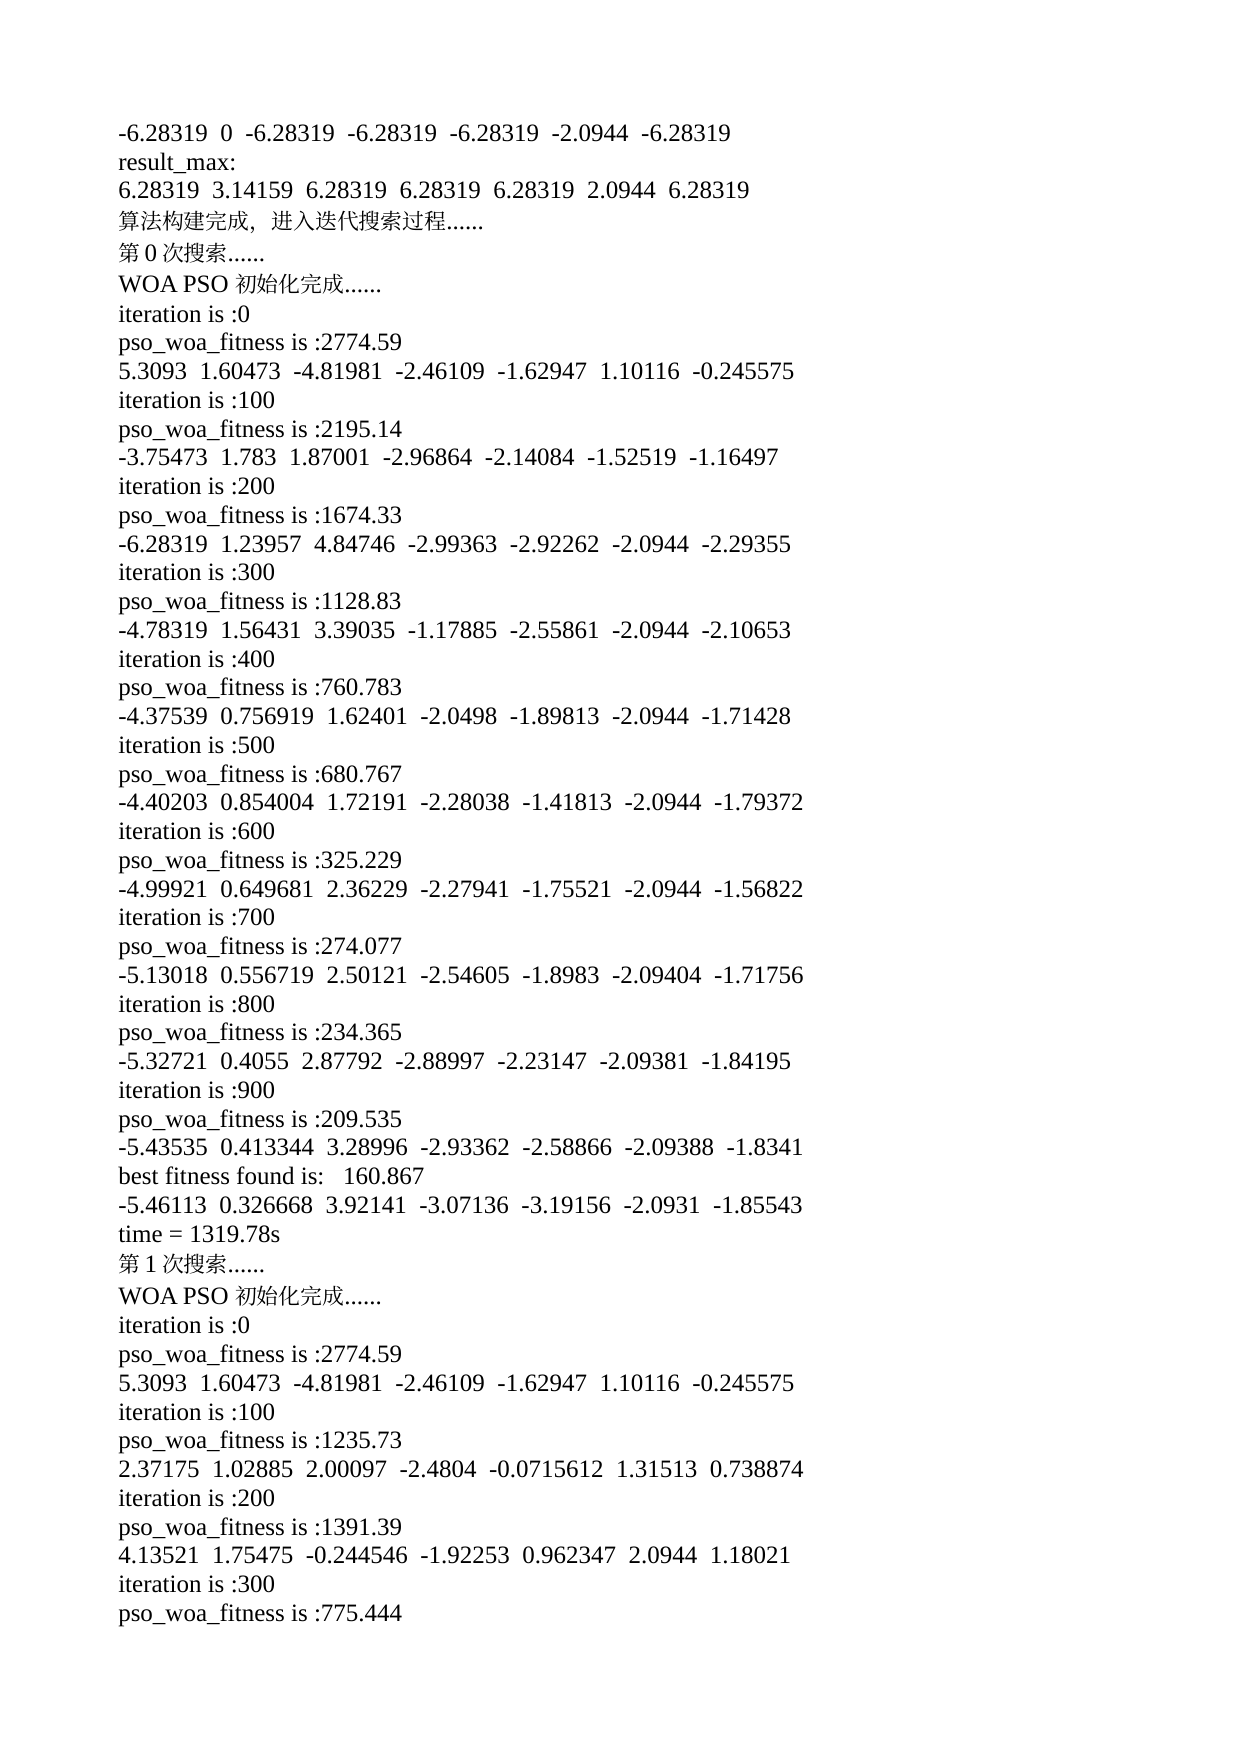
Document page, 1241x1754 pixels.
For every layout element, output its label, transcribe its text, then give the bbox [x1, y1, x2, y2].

text 算法构建完成，进入迭代搜索过程...... [118, 204, 1122, 236]
text -4.37539 0.756919 1.62401 -2.0498 -1.89813 -2.0944 -1.71428 [118, 701, 1122, 730]
text -6.28319 1.23957 4.84746 -2.99363 -2.92262 -2.0944 -2.29355 [118, 529, 1122, 557]
text pso_woa_fitness is :209.535 [118, 1104, 1122, 1132]
text pso_woa_fitness is :2774.59 [118, 1339, 1122, 1368]
text 6.28319 3.14159 6.28319 6.28319 6.28319 2.0944 6.28319 [118, 176, 1122, 204]
text -5.43535 0.413344 3.28996 -2.93362 -2.58866 -2.09388 -1.8341 [118, 1132, 1122, 1161]
text -5.13018 0.556719 2.50121 -2.54605 -1.8983 -2.09404 -1.71756 [118, 960, 1122, 989]
text pso_woa_fitness is :1235.73 [118, 1425, 1122, 1454]
text 2.37175 1.02885 2.00097 -2.4804 -0.0715612 1.31513 0.738874 [118, 1454, 1122, 1483]
text pso_woa_fitness is :1128.83 [118, 586, 1122, 615]
text WOA PSO 初始化完成...... [118, 1279, 1122, 1310]
text 5.3093 1.60473 -4.81981 -2.46109 -1.62947 1.10116 -0.245575 [118, 356, 1122, 385]
text pso_woa_fitness is :2774.59 [118, 327, 1122, 356]
text 4.13521 1.75475 -0.244546 -1.92253 0.962347 2.0944 1.18021 [118, 1540, 1122, 1569]
text -4.78319 1.56431 3.39035 -1.17885 -2.55861 -2.0944 -2.10653 [118, 615, 1122, 644]
text 第1次搜索...... [118, 1247, 1122, 1279]
text pso_woa_fitness is :775.444 [118, 1598, 1122, 1627]
text iteration is :0 [118, 1310, 1122, 1339]
text pso_woa_fitness is :760.783 [118, 672, 1122, 701]
text iteration is :700 [118, 902, 1122, 931]
text time = 1319.78s [118, 1219, 1122, 1247]
text iteration is :300 [118, 557, 1122, 586]
text result_max: [118, 147, 1122, 176]
text -6.28319 0 -6.28319 -6.28319 -6.28319 -2.0944 -6.28319 [118, 118, 1122, 147]
text pso_woa_fitness is :274.077 [118, 931, 1122, 960]
text -4.40203 0.854004 1.72191 -2.28038 -1.41813 -2.0944 -1.79372 [118, 787, 1122, 816]
text -5.46113 0.326668 3.92141 -3.07136 -3.19156 -2.0931 -1.85543 [118, 1190, 1122, 1219]
text -3.75473 1.783 1.87001 -2.96864 -2.14084 -1.52519 -1.16497 [118, 442, 1122, 471]
text pso_woa_fitness is :1391.39 [118, 1512, 1122, 1540]
text iteration is :200 [118, 471, 1122, 500]
text iteration is :500 [118, 730, 1122, 759]
text iteration is :400 [118, 644, 1122, 672]
text pso_woa_fitness is :680.767 [118, 759, 1122, 787]
text iteration is :600 [118, 816, 1122, 845]
text iteration is :900 [118, 1075, 1122, 1104]
text pso_woa_fitness is :1674.33 [118, 500, 1122, 529]
text -4.99921 0.649681 2.36229 -2.27941 -1.75521 -2.0944 -1.56822 [118, 874, 1122, 902]
text iteration is :100 [118, 385, 1122, 414]
text pso_woa_fitness is :325.229 [118, 845, 1122, 874]
text iteration is :200 [118, 1483, 1122, 1512]
text 第0次搜索...... [118, 236, 1122, 267]
text WOA PSO 初始化完成...... [118, 267, 1122, 299]
text iteration is :100 [118, 1397, 1122, 1425]
text iteration is :300 [118, 1569, 1122, 1598]
text best fitness found is: 160.867 [118, 1161, 1122, 1190]
text pso_woa_fitness is :2195.14 [118, 414, 1122, 442]
text pso_woa_fitness is :234.365 [118, 1017, 1122, 1046]
text 5.3093 1.60473 -4.81981 -2.46109 -1.62947 1.10116 -0.245575 [118, 1368, 1122, 1397]
text iteration is :0 [118, 299, 1122, 327]
text -5.32721 0.4055 2.87792 -2.88997 -2.23147 -2.09381 -1.84195 [118, 1046, 1122, 1075]
text iteration is :800 [118, 989, 1122, 1017]
